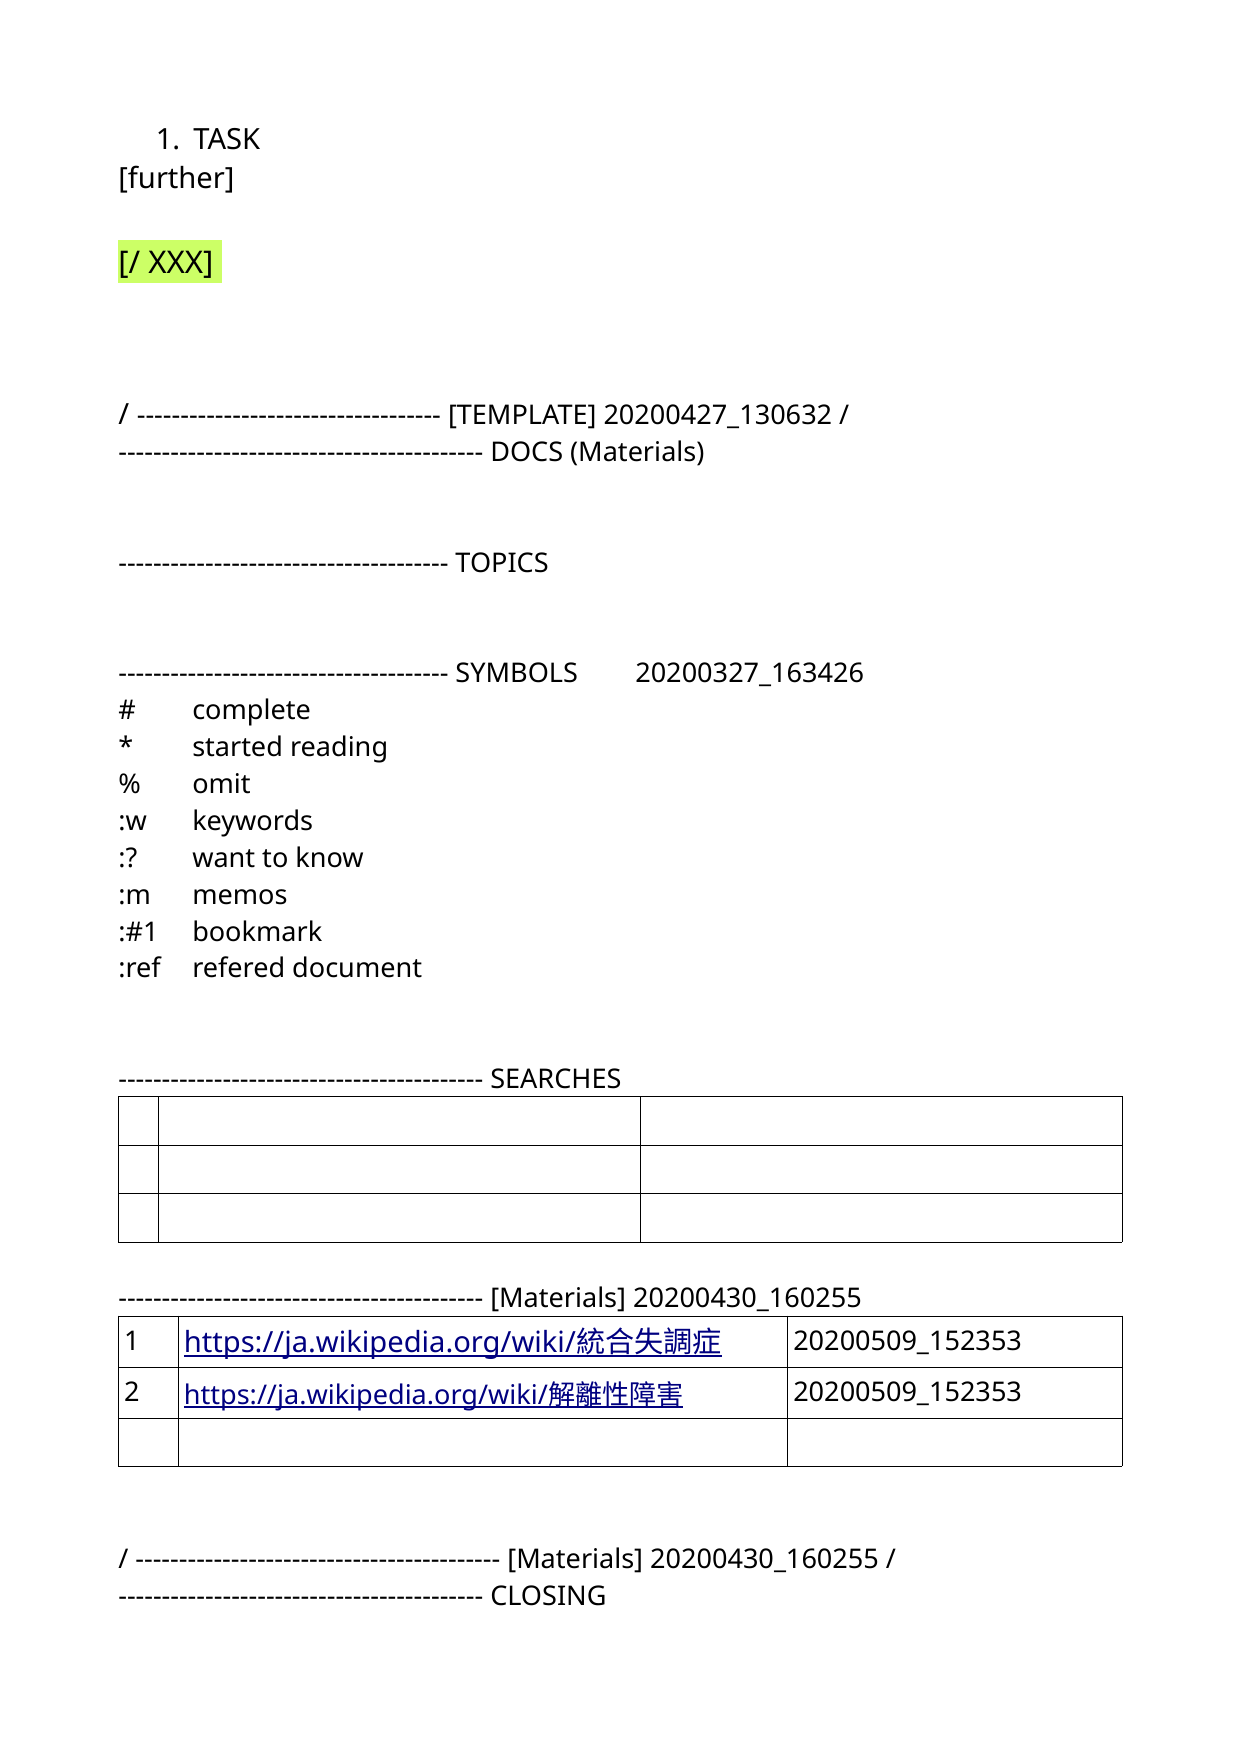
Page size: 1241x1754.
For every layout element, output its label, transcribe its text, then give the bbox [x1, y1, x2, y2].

text % omit [118, 764, 1122, 801]
table_cell 2 [119, 1368, 178, 1418]
table_header [641, 1097, 1122, 1145]
list TASK [156, 118, 1122, 158]
text :#1 bookmark [118, 912, 1122, 949]
table_cell [788, 1419, 1122, 1466]
text [/ XXX] [118, 197, 1122, 283]
table_cell [641, 1194, 1122, 1242]
text # complete [118, 691, 1122, 728]
text :m memos [118, 875, 1122, 912]
text -------------------------------------- TOPICS [118, 543, 1122, 580]
table_header [159, 1097, 640, 1145]
table_cell https://ja.wikipedia.org/wiki/解離性障害 [179, 1368, 787, 1418]
table_header https://ja.wikipedia.org/wiki/統合失調症 [179, 1317, 787, 1367]
table_header 20200509_152353 [788, 1317, 1122, 1367]
table_cell [119, 1146, 158, 1193]
text ------------------------------------------ SEARCHES [118, 1059, 1122, 1096]
table_cell [119, 1194, 158, 1242]
table_cell [641, 1146, 1122, 1193]
table_cell [159, 1194, 640, 1242]
table_header [119, 1097, 158, 1145]
text ------------------------------------------ [Materials] 20200430_160255 [118, 1279, 1122, 1316]
table_cell 20200509_152353 [788, 1368, 1122, 1418]
text :? want to know [118, 838, 1122, 875]
text -------------------------------------- SYMBOLS 20200327_163426 [118, 654, 1122, 691]
text :ref refered document [118, 949, 1122, 986]
table_cell [179, 1419, 787, 1466]
text / ----------------------------------- [TEMPLATE] 20200427_130632 / [118, 393, 1122, 433]
text :w keywords [118, 801, 1122, 838]
text ------------------------------------------ CLOSING [118, 1577, 1122, 1614]
text ------------------------------------------ DOCS (Materials) [118, 433, 1122, 469]
text * started reading [118, 728, 1122, 764]
table_cell [159, 1146, 640, 1193]
text [further] [118, 158, 1122, 197]
table_header 1 [119, 1317, 178, 1367]
text / ------------------------------------------ [Materials] 20200430_160255 / [118, 1540, 1122, 1577]
table_cell [119, 1419, 178, 1466]
